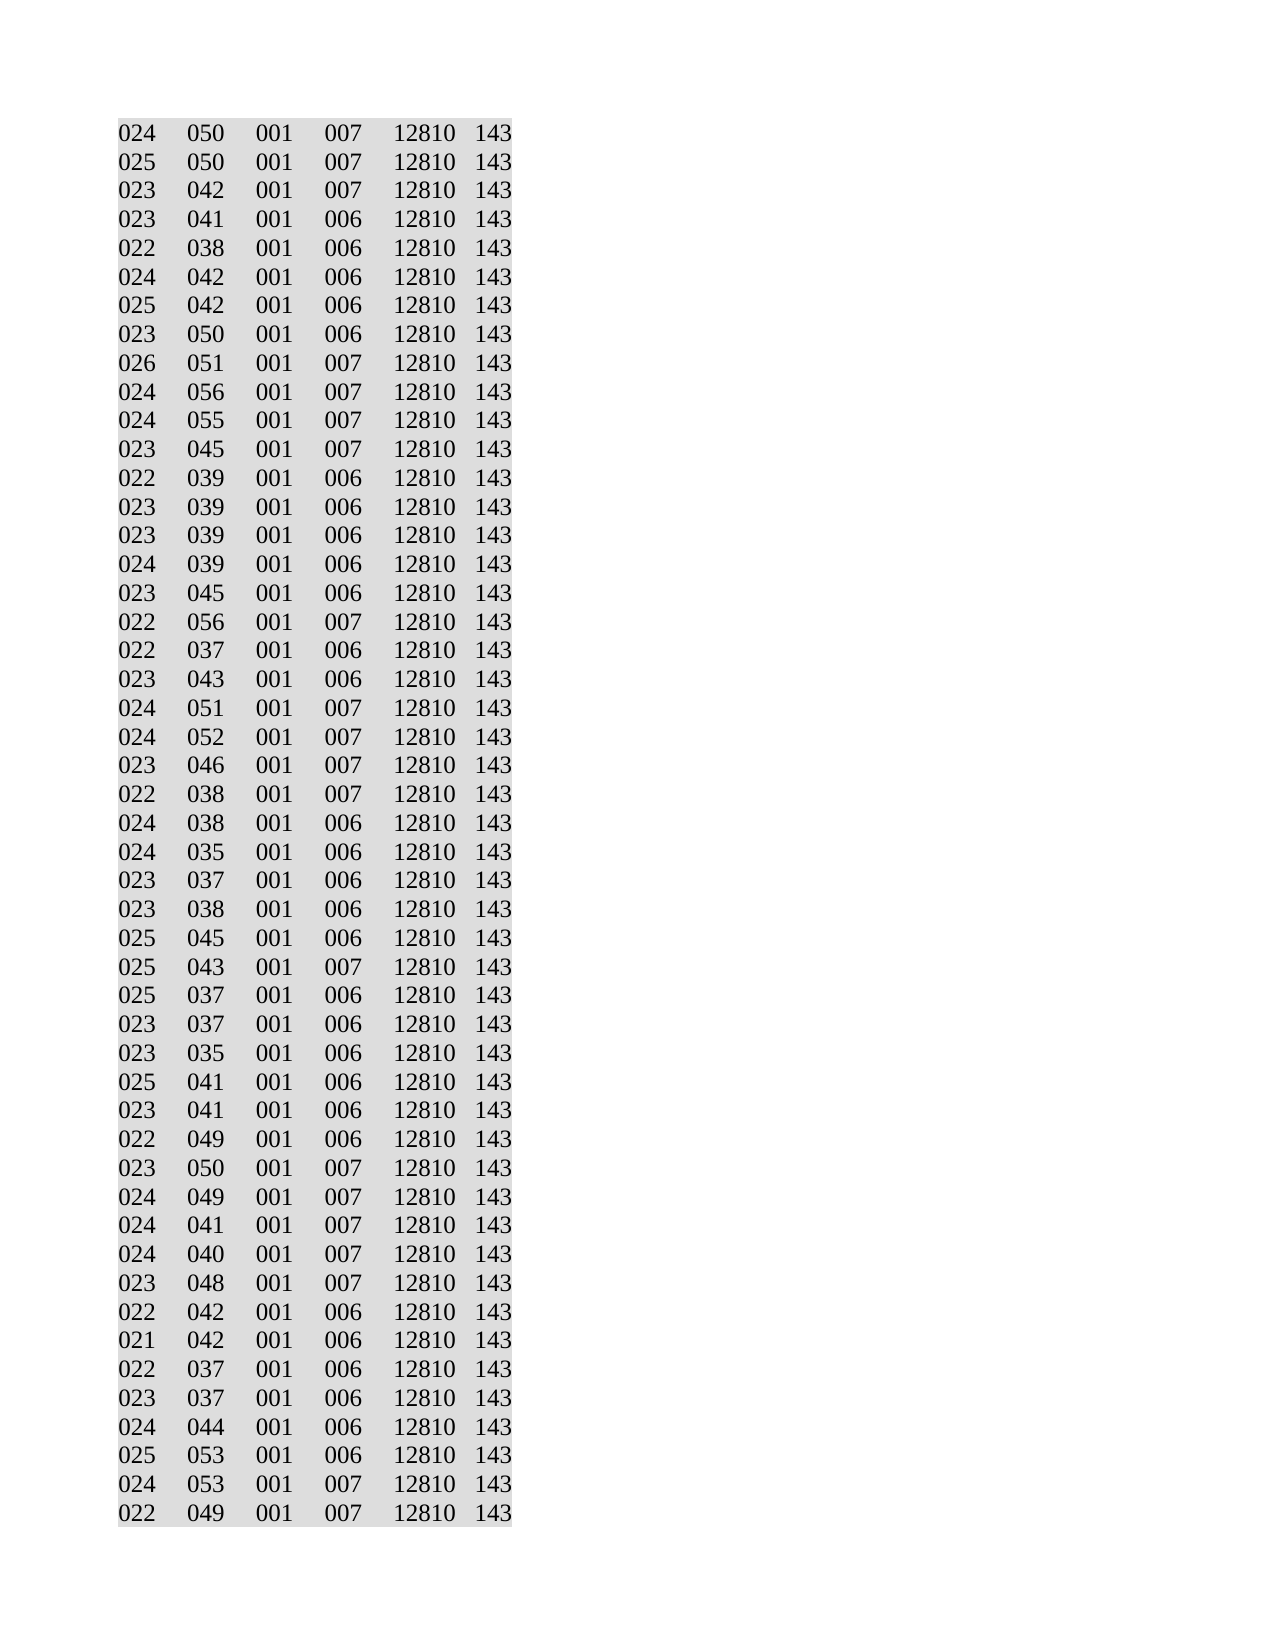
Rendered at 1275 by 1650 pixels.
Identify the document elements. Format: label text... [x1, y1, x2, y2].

text 024 051 001 007 12810 143 [118, 693, 1157, 722]
text 022 049 001 007 12810 143 [118, 1498, 1157, 1527]
text 022 042 001 006 12810 143 [118, 1297, 1157, 1326]
text 024 056 001 007 12810 143 [118, 377, 1157, 406]
text 025 042 001 006 12810 143 [118, 291, 1157, 319]
text 025 045 001 006 12810 143 [118, 923, 1157, 952]
text 026 051 001 007 12810 143 [118, 348, 1157, 377]
text 022 038 001 007 12810 143 [118, 779, 1157, 808]
text 022 037 001 006 12810 143 [118, 636, 1157, 664]
text 025 050 001 007 12810 143 [118, 147, 1157, 176]
text 023 037 001 006 12810 143 [118, 1009, 1157, 1038]
text 022 049 001 006 12810 143 [118, 1124, 1157, 1153]
text 022 056 001 007 12810 143 [118, 607, 1157, 636]
text 024 038 001 006 12810 143 [118, 808, 1157, 837]
text 025 043 001 007 12810 143 [118, 952, 1157, 981]
text 025 053 001 006 12810 143 [118, 1441, 1157, 1469]
text 024 055 001 007 12810 143 [118, 406, 1157, 434]
text 022 039 001 006 12810 143 [118, 463, 1157, 492]
text 022 037 001 006 12810 143 [118, 1354, 1157, 1383]
text 023 042 001 007 12810 143 [118, 176, 1157, 204]
text 024 040 001 007 12810 143 [118, 1239, 1157, 1268]
text 023 046 001 007 12810 143 [118, 751, 1157, 779]
text 024 044 001 006 12810 143 [118, 1412, 1157, 1441]
text 024 035 001 006 12810 143 [118, 837, 1157, 866]
text 024 052 001 007 12810 143 [118, 722, 1157, 751]
text 023 037 001 006 12810 143 [118, 866, 1157, 894]
text 024 042 001 006 12810 143 [118, 262, 1157, 291]
text 023 048 001 007 12810 143 [118, 1268, 1157, 1297]
text 023 050 001 007 12810 143 [118, 1153, 1157, 1182]
text 023 045 001 007 12810 143 [118, 434, 1157, 463]
text 023 043 001 006 12810 143 [118, 664, 1157, 693]
text 023 039 001 006 12810 143 [118, 492, 1157, 521]
text 023 039 001 006 12810 143 [118, 521, 1157, 549]
text 023 045 001 006 12810 143 [118, 578, 1157, 607]
text 025 037 001 006 12810 143 [118, 981, 1157, 1009]
text 024 039 001 006 12810 143 [118, 549, 1157, 578]
text 023 037 001 006 12810 143 [118, 1383, 1157, 1412]
text 024 050 001 007 12810 143 [118, 118, 1157, 147]
text 024 049 001 007 12810 143 [118, 1182, 1157, 1211]
text 023 041 001 006 12810 143 [118, 1096, 1157, 1124]
text 025 041 001 006 12810 143 [118, 1067, 1157, 1096]
text 024 053 001 007 12810 143 [118, 1469, 1157, 1498]
text 024 041 001 007 12810 143 [118, 1211, 1157, 1239]
text 022 038 001 006 12810 143 [118, 233, 1157, 262]
text 023 038 001 006 12810 143 [118, 894, 1157, 923]
text 021 042 001 006 12810 143 [118, 1326, 1157, 1354]
text 023 041 001 006 12810 143 [118, 204, 1157, 233]
text 023 035 001 006 12810 143 [118, 1038, 1157, 1067]
text 023 050 001 006 12810 143 [118, 319, 1157, 348]
